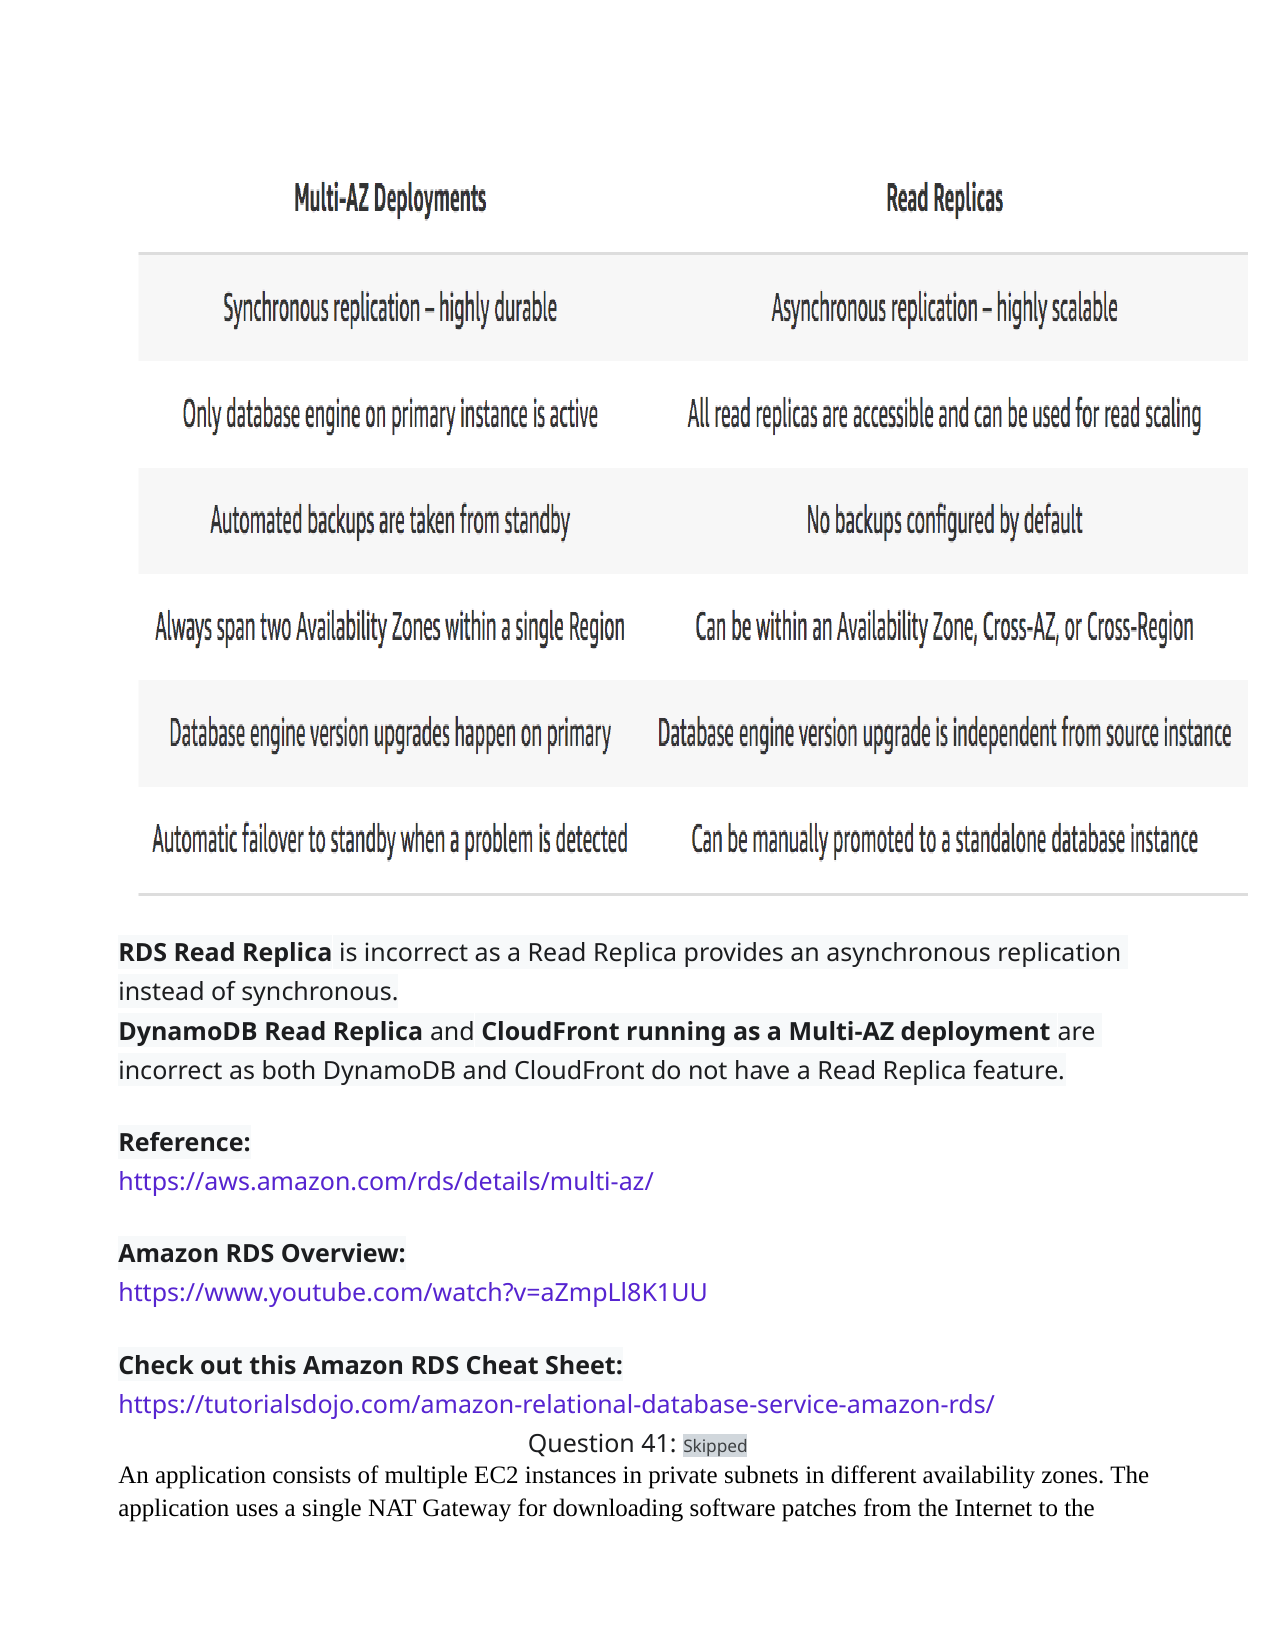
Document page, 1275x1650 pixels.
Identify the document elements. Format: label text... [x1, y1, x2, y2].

text https://www.youtube.com/watch?v=aZmpLl8K1UU [118, 1275, 1157, 1309]
text https://tutorialsdojo.com/amazon-relational-database-service-amazon-rds/ [118, 1386, 1157, 1421]
text DynamoDB Read Replica and CloudFront running as a Multi-AZ deployment are incorrect as both DynamoDB and CloudFront do not have a Read Replica feature. [118, 1013, 1157, 1086]
text Question 41: Skipped [118, 1426, 1157, 1460]
text Reference: [118, 1124, 1157, 1159]
text RDS Read Replica is incorrect as a Read Replica provides an asynchronous replication instead of synchronous. [118, 935, 1157, 1008]
text An application consists of multiple EC2 instances in private subnets in different availability zones. The application uses a single NAT Gateway for downloading software patches from the Internet to the [118, 1460, 1157, 1521]
picture [118, 118, 1275, 931]
text Check out this Amazon RDS Cheat Sheet: [118, 1347, 1157, 1381]
text Amazon RDS Overview: [118, 1236, 1157, 1270]
text https://aws.amazon.com/rds/details/multi-az/ [118, 1164, 1157, 1198]
